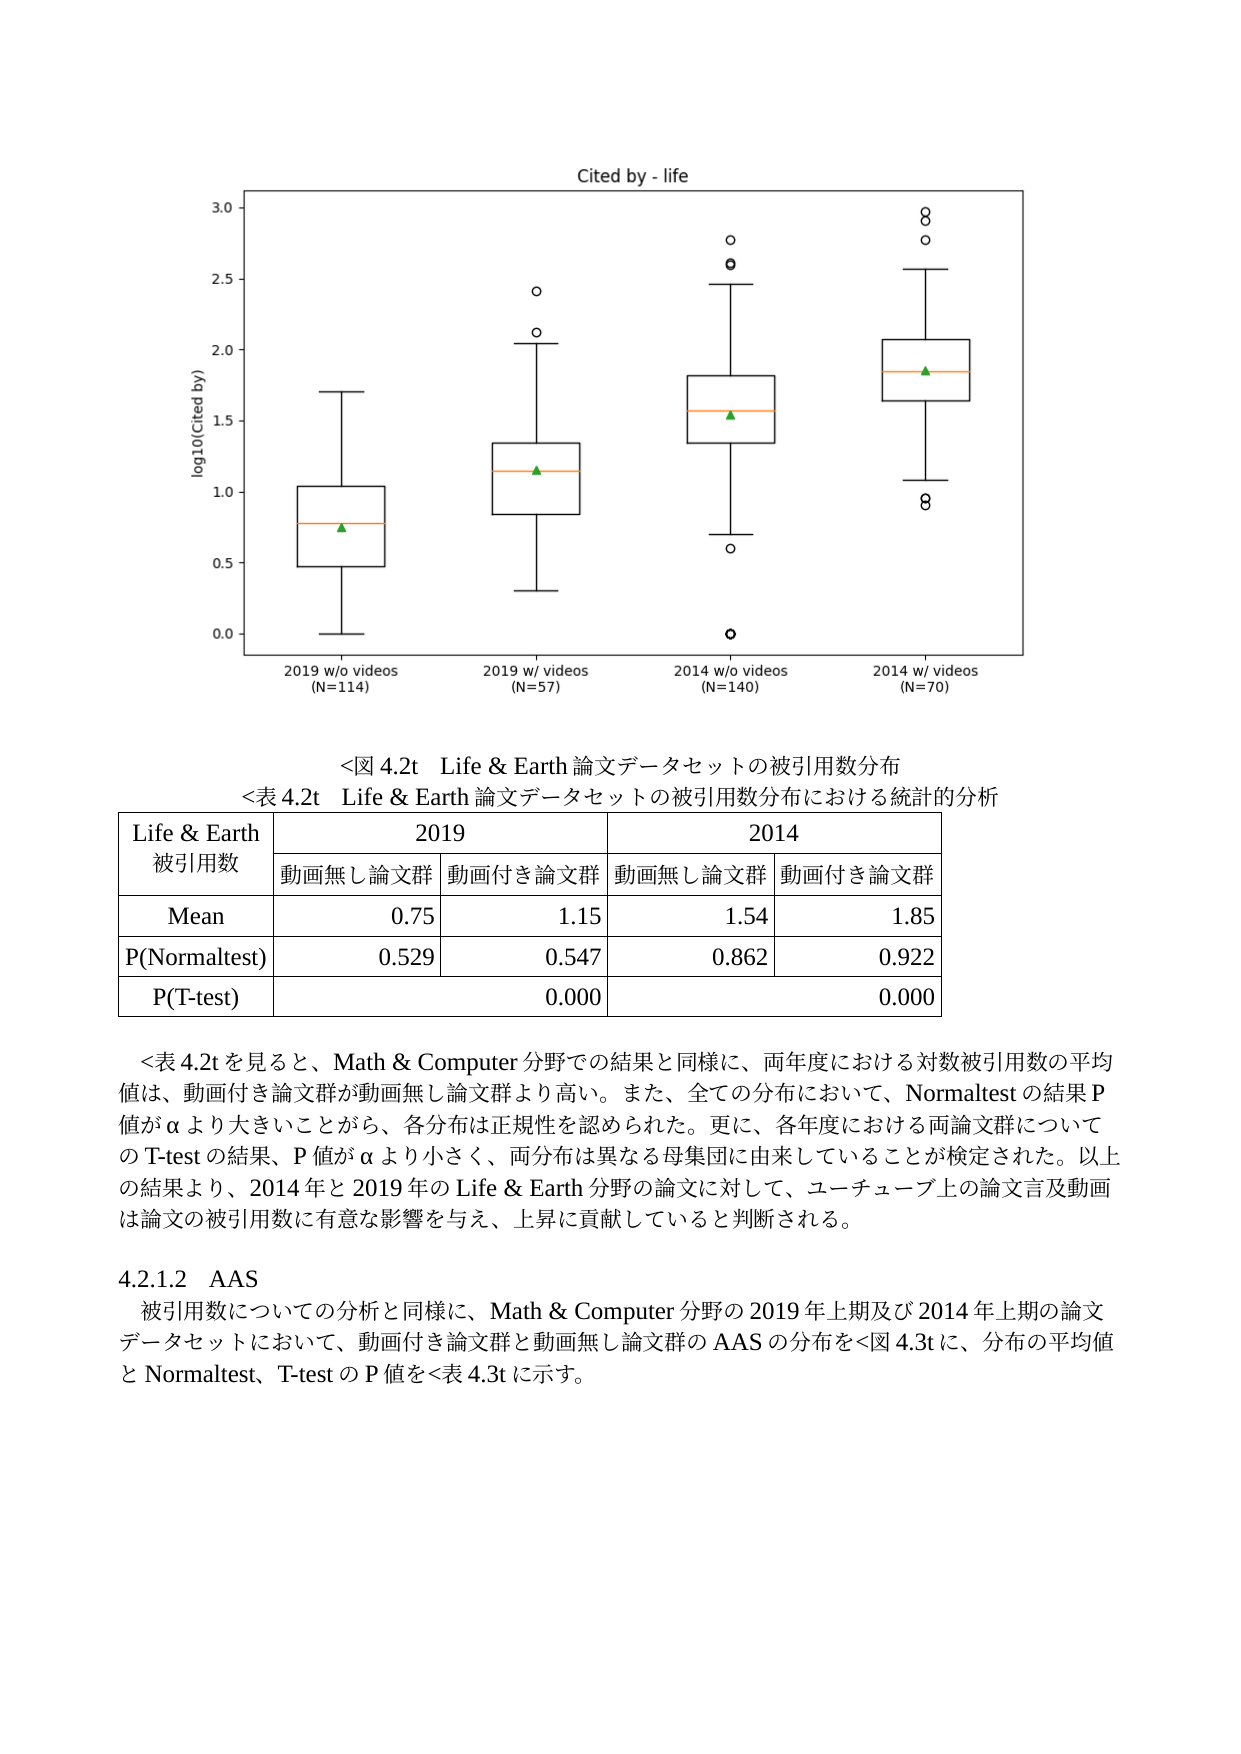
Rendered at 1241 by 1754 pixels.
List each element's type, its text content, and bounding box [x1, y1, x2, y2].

table_cell 0.547 [441, 937, 607, 976]
table_cell 0.000 [274, 977, 607, 1016]
table_cell 1.54 [608, 896, 774, 936]
table_cell 1.15 [441, 896, 607, 936]
table_cell 0.000 [608, 977, 941, 1016]
text <図4.2t Life & Earth論文データセットの被引用数分布 [118, 749, 1122, 781]
table_cell Mean [119, 896, 273, 936]
table_header 2019 [274, 813, 607, 852]
text 被引用数についての分析と同様に、Math & Computer分野の2019年上期及び2014年上期の論文データセットにおいて、動画付き論文群と動画無し論文群のAASの分布を<図4.3tに、分布の平均値とNormaltest、T-testのP値を<表4.3tに示す。 [118, 1294, 1122, 1388]
table_cell P(T-test) [119, 977, 273, 1016]
table_cell 1.85 [775, 896, 941, 936]
table_cell 動画付き論文群 [775, 854, 941, 895]
table_cell 動画無し論文群 [274, 854, 440, 895]
table_cell 動画付き論文群 [441, 854, 607, 895]
text <表4.2tを見ると、Math & Computer分野での結果と同様に、両年度における対数被引用数の平均値は、動画付き論文群が動画無し論文群より高い。また、全ての分布において、Normaltestの結果P値がαより大きいことがら、各分布は正規性を認められた。更に、各年度における両論文群についてのT-testの結果、P値がαより小さく、両分布は異なる母集団に由来していることが検定された。以上の結果より、2014年と2019年のLife & Earth分野の論文に対して、ユーチューブ上の論文言及動画は論文の被引用数に有意な影響を与え、上昇に貢献していると判断される。 [118, 1045, 1122, 1234]
table_cell 0.75 [274, 896, 440, 936]
picture [118, 118, 1123, 721]
table_header 2014 [608, 813, 941, 852]
table_cell 動画無し論文群 [608, 854, 774, 895]
table_cell 0.862 [608, 937, 774, 976]
table_header Life & Earth 被引用数 [119, 813, 273, 895]
table_cell P(Normaltest) [119, 937, 273, 976]
table_cell 0.922 [775, 937, 941, 976]
table_cell 0.529 [274, 937, 440, 976]
text 4.2.1.2 AAS [118, 1263, 1122, 1294]
text <表4.2t Life & Earth論文データセットの被引用数分布における統計的分析 [118, 781, 1122, 812]
